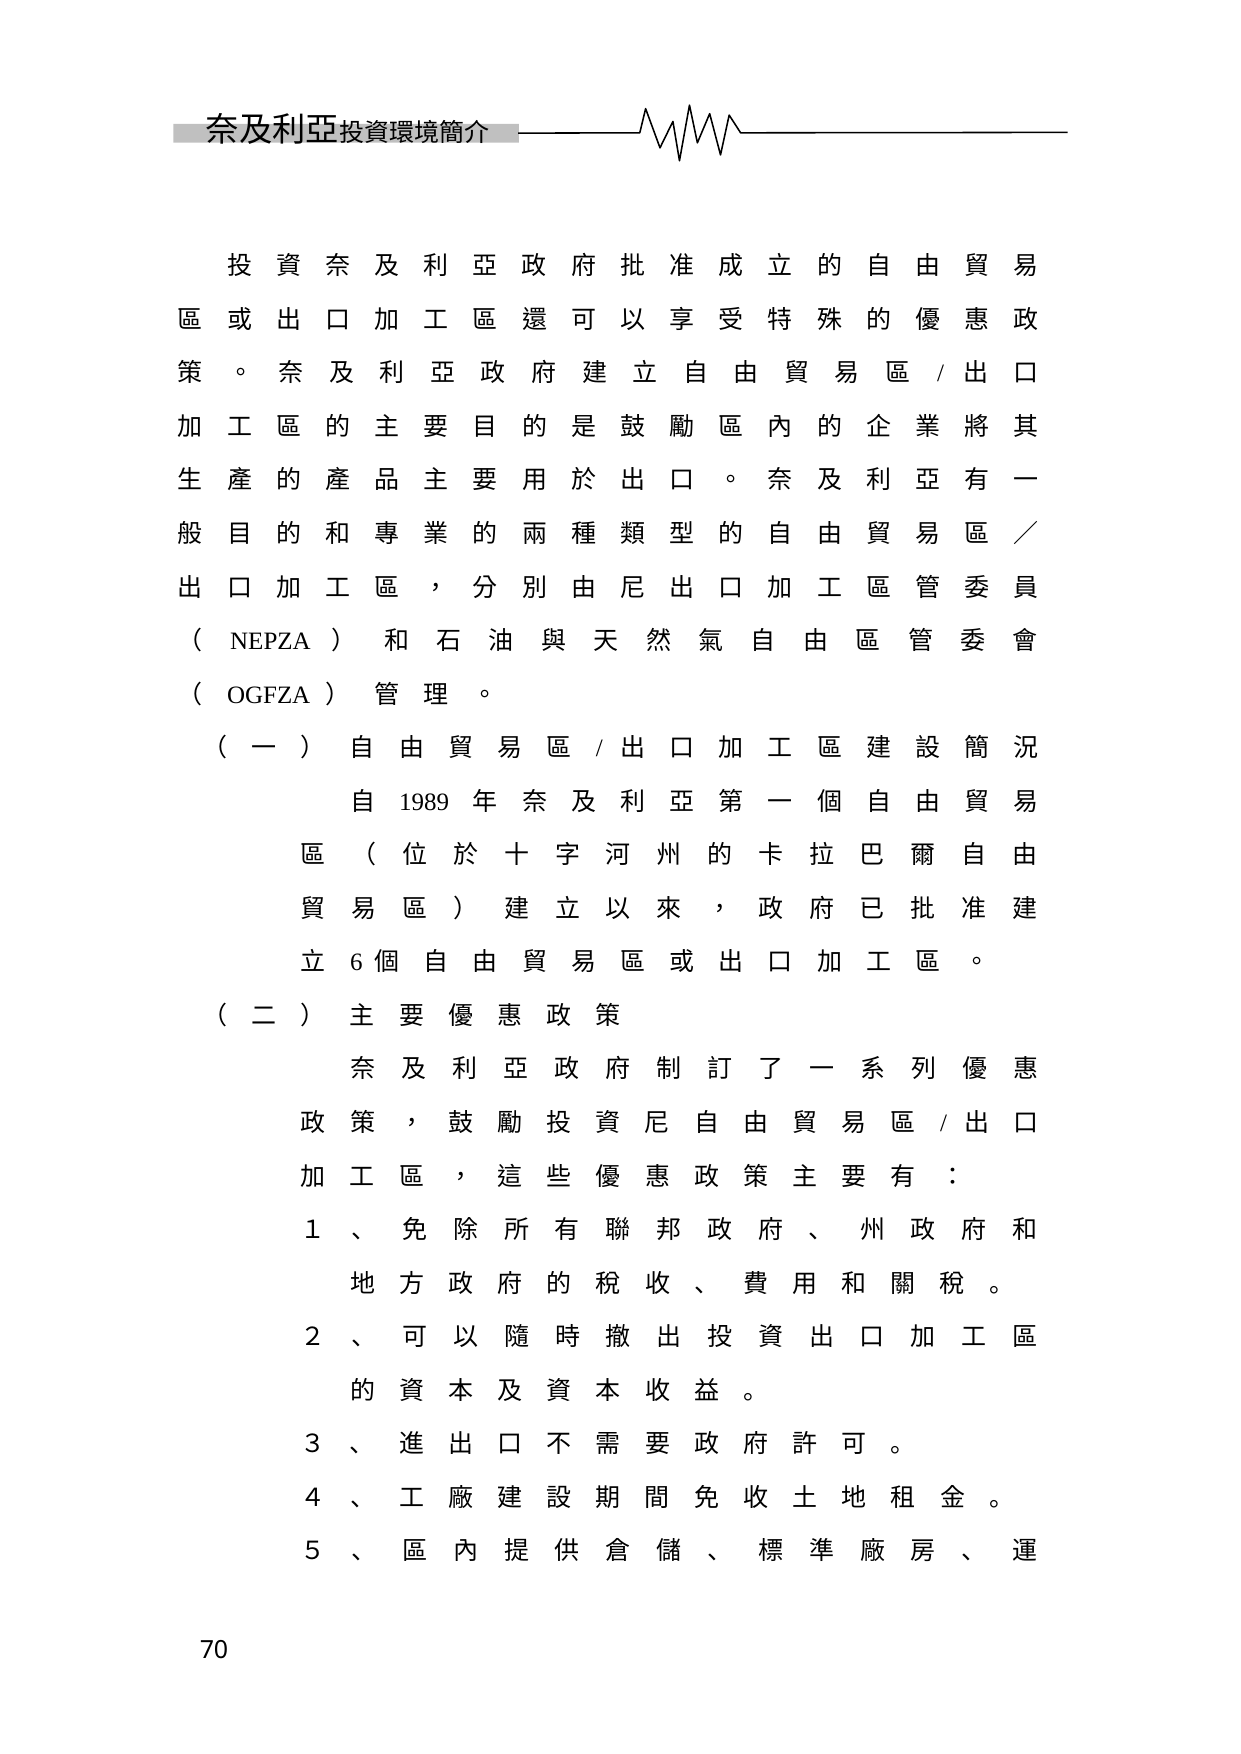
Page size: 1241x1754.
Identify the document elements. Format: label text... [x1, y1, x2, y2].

text （二）主要優惠政策 [202, 987, 1063, 1040]
text ５、區內提供倉儲、標準廠房、運 [276, 1522, 1063, 1576]
text 奈及利亞政府制訂了一系列優惠政策，鼓勵投資尼自由貿易區/出口加工區，這些優惠政策主要有： [276, 1040, 1063, 1201]
text １、免除所有聯邦政府、州政府和地方政府的稅收、費用和關稅。 [276, 1201, 1063, 1308]
text 自1989年奈及利亞第一個自由貿易區（位於十字河州的卡拉巴爾自由貿易區）建立以來，政府已批准建立6個自由貿易區或出口加工區。 [276, 773, 1063, 987]
text 投資奈及利亞政府批准成立的自由貿易區或出口加工區還可以享受特殊的優惠政策。奈及利亞政府建立自由貿易區/出口加工區的主要目的是鼓勵區內的企業將其生產的產品主要用於出口。奈及利亞有一般目的和專業的兩種類型的自由貿易區／出口加工區，分別由尼出口加工區管委員（NEPZA）和石油與天然氣自由區管委會（OGFZA）管理。 [178, 237, 1063, 719]
text （一）自由貿易區/出口加工區建設簡況 [202, 719, 1063, 773]
text ４、工廠建設期間免收土地租金。 [276, 1469, 1063, 1522]
text ２、可以隨時撤出投資出口加工區的資本及資本收益。 [276, 1308, 1063, 1415]
text ３、進出口不需要政府許可。 [276, 1415, 1063, 1469]
